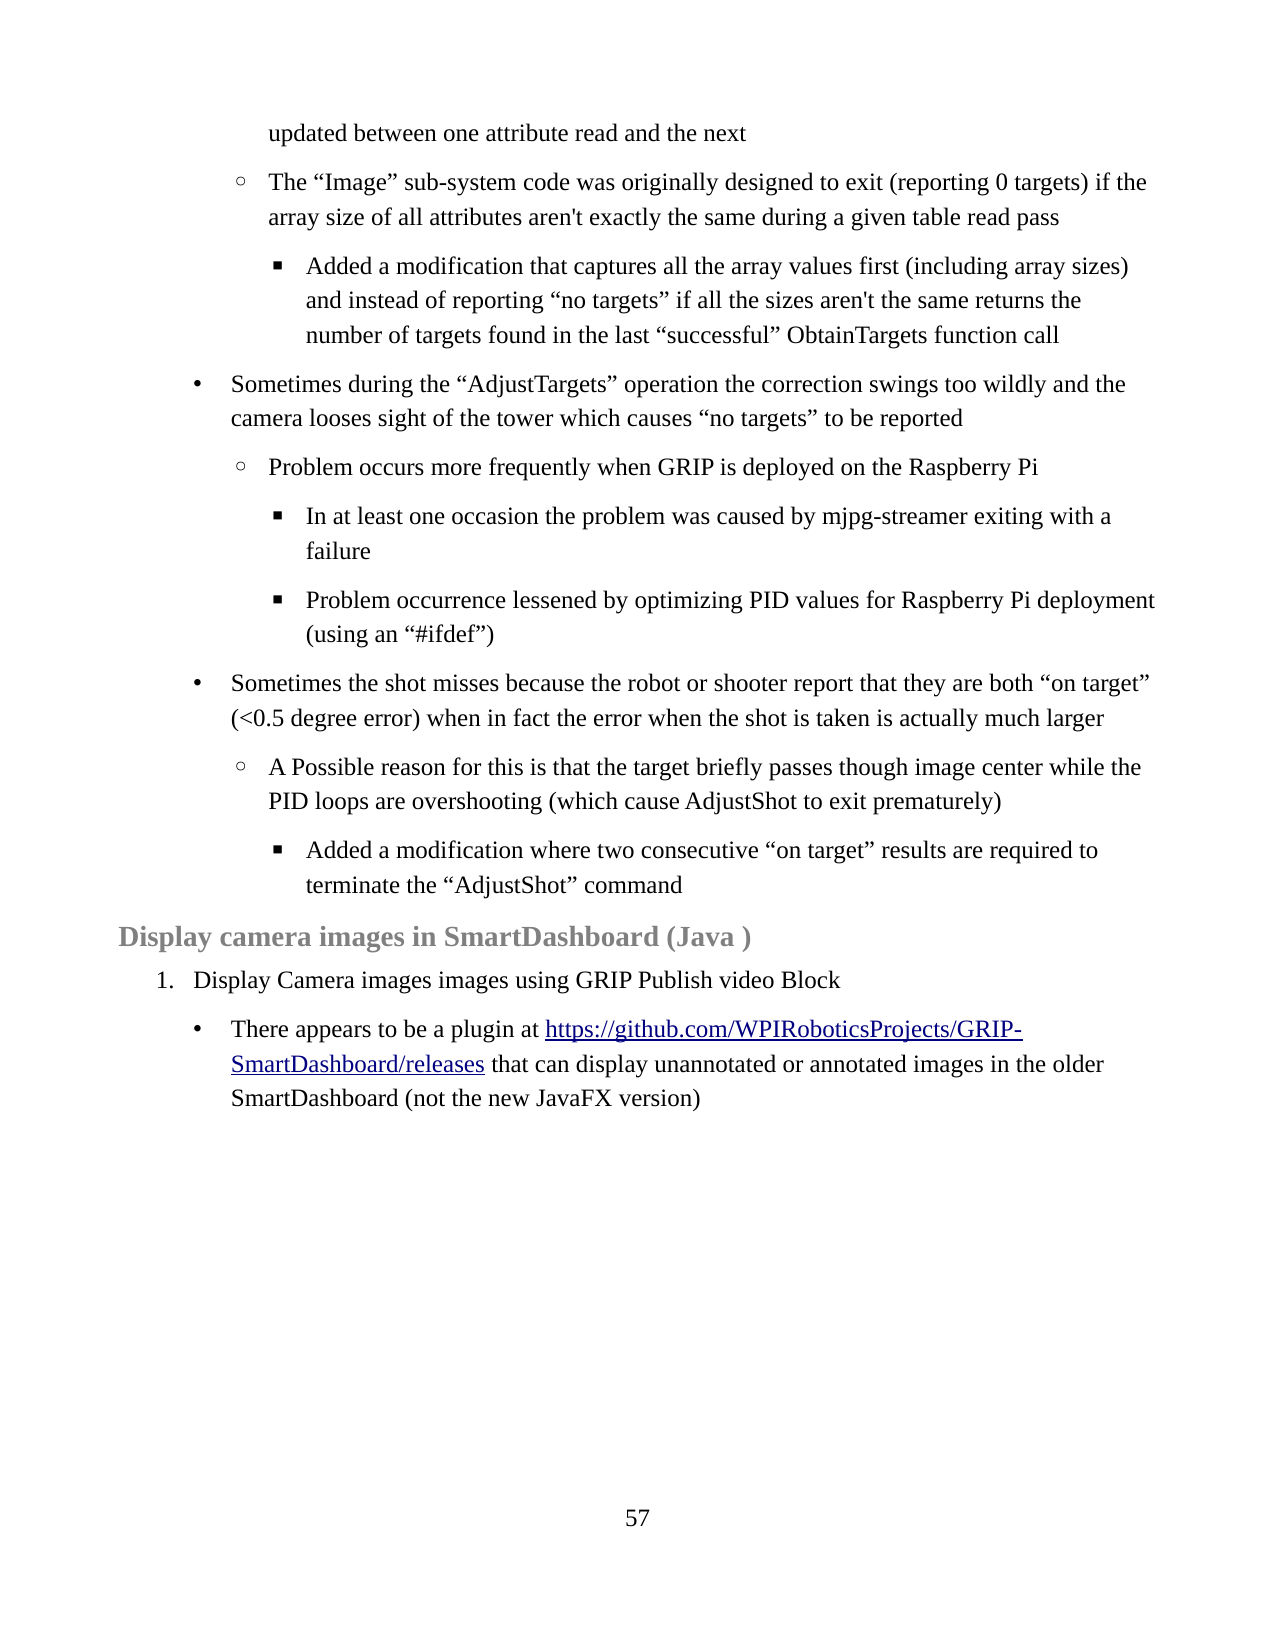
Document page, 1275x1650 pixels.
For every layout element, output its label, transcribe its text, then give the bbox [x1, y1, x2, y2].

list Added a modification that captures all the array values first (including array sizes) and instead of reporting “no targets” if all the sizes aren't the same returns the number of targets found in the last “successful” ObtainTargets function call [268, 251, 1157, 348]
list Sometimes during the “AdjustTargets” operation the correction swings too wildly and the camera looses sight of the tower which causes “no targets” to be reported [193, 369, 1157, 432]
list Added a modification where two consecutive “on target” results are required to terminate the “AdjustShot” command [268, 836, 1157, 899]
list Sometimes the shot misses because the robot or shooter report that they are both “on target” (<0.5 degree error) when in fact the error when the shot is taken is actually much larger [193, 668, 1157, 732]
list There appears to be a plugin at https://github.com/WPIRoboticsProjects/GRIP-SmartDashboard/releases that can display unannotated or annotated images in the older SmartDashboard (not the new JavaFX version) [193, 1014, 1157, 1112]
list The “Image” sub-system code was originally designed to exit (reporting 0 targets) if the array size of all attributes aren't exactly the same during a given table read pass [231, 167, 1157, 230]
list Display Camera images images using GRIP Publish video Block [156, 965, 1157, 994]
list Problem occurrence lessened by optimizing PID values for Raspberry Pi deployment (using an “#ifdef”) [268, 585, 1157, 648]
list A Possible reason for this is that the target briefly passes though image center while the PID loops are overshooting (which cause AdjustShot to exit prematurely) [231, 752, 1157, 815]
list In at least one occasion the problem was caused by mjpg-streamer exiting with a failure [268, 501, 1157, 564]
list updated between one attribute read and the next [231, 118, 1157, 147]
subtitle Display camera images in SmartDashboard (Java ) [118, 919, 1157, 953]
list Problem occurs more frequently when GRIP is deployed on the Raspberry Pi [231, 452, 1157, 481]
